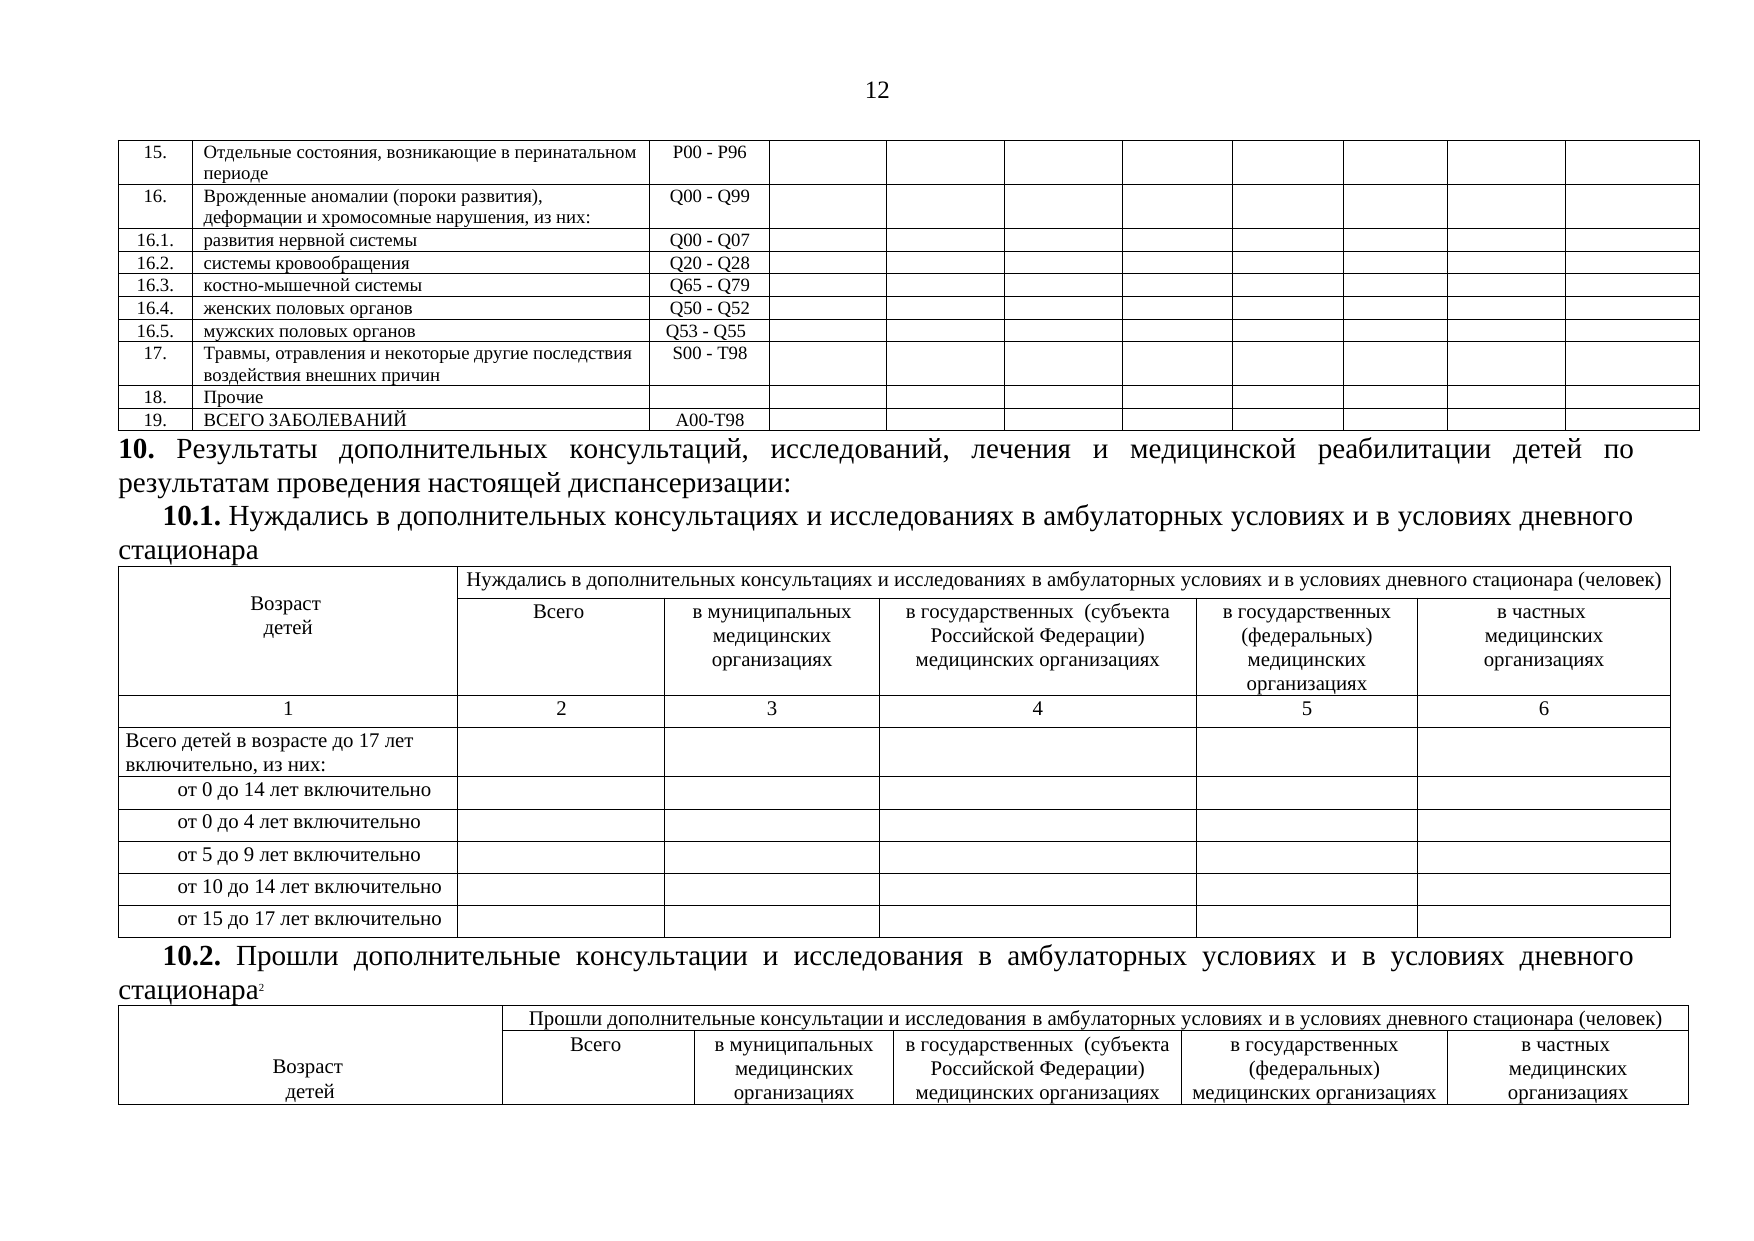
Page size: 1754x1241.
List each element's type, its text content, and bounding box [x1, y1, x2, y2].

table_cell в государственных (субъекта Российской Федерации) медицинских организациях [894, 1031, 1181, 1104]
table_cell в муниципальных медицинских организациях [665, 599, 879, 695]
table_cell [1123, 274, 1232, 296]
table_cell [1197, 777, 1417, 808]
table_cell [1123, 229, 1232, 251]
table_cell 17. [119, 342, 192, 385]
table_cell мужских половых органов [193, 320, 649, 341]
table_cell [1005, 320, 1122, 341]
table_cell [1344, 297, 1447, 318]
table_cell [1566, 185, 1699, 228]
table_cell [1448, 185, 1565, 228]
table_cell [1233, 386, 1343, 408]
table_cell [1197, 906, 1417, 937]
table_cell [770, 409, 886, 430]
table_cell в муниципальных медицинских организациях [695, 1031, 893, 1104]
table_cell ВСЕГО ЗАБОЛЕВАНИЙ [193, 409, 649, 430]
table_cell [650, 386, 769, 408]
table_cell [1123, 320, 1232, 341]
table_cell [887, 409, 1004, 430]
table_cell [1566, 320, 1699, 341]
table_cell [458, 874, 664, 905]
table_cell 16.5. [119, 320, 192, 341]
table_cell [887, 320, 1004, 341]
table_cell в государственных (субъекта Российской Федерации) медицинских организациях [880, 599, 1196, 695]
table_cell [1448, 409, 1565, 430]
table_cell Всего [458, 599, 664, 695]
table_cell [887, 185, 1004, 228]
table_cell Q20 - Q28 [650, 252, 769, 273]
table_header Прошли дополнительные консультации и исследования в амбулаторных условиях и в условиях дневного стационара (человек) [503, 1006, 1688, 1030]
table_cell [770, 141, 886, 184]
table_cell [665, 842, 879, 873]
table_cell [1566, 252, 1699, 273]
table_cell 18. [119, 386, 192, 408]
table_cell 1 [119, 696, 457, 727]
table_cell [1566, 229, 1699, 251]
table_cell [887, 386, 1004, 408]
table_cell [880, 842, 1196, 873]
table_cell [1233, 141, 1343, 184]
table_header Нуждались в дополнительных консультациях и исследованиях в амбулаторных условиях и в условиях дневного стационара (человек) [458, 567, 1670, 598]
table_cell [1448, 297, 1565, 318]
table_cell [1005, 141, 1122, 184]
table_cell [1344, 409, 1447, 430]
table_cell [458, 777, 664, 808]
table_cell [887, 297, 1004, 318]
table_cell [880, 728, 1196, 776]
table_cell [1566, 297, 1699, 318]
table_cell [1344, 320, 1447, 341]
table_cell системы кровообращения [193, 252, 649, 273]
table_cell [770, 229, 886, 251]
table_cell [1418, 842, 1670, 873]
table_cell Q00 - Q99 [650, 185, 769, 228]
table_cell [1448, 274, 1565, 296]
table_cell [1197, 810, 1417, 841]
table_cell [1344, 252, 1447, 273]
table_cell [458, 810, 664, 841]
table_cell [1005, 342, 1122, 385]
table_cell [1233, 252, 1343, 273]
table_cell 15. [119, 141, 192, 184]
table_cell [1448, 386, 1565, 408]
table_cell [1123, 252, 1232, 273]
table_cell [1005, 229, 1122, 251]
table_cell 19. [119, 409, 192, 430]
table_cell Прочие [193, 386, 649, 408]
table_header Возраст детей [119, 1006, 502, 1104]
table_cell [1005, 386, 1122, 408]
table_cell [458, 728, 664, 776]
table_cell [1197, 874, 1417, 905]
table_cell [1123, 185, 1232, 228]
table_cell костно-мышечной системы [193, 274, 649, 296]
table_cell [665, 728, 879, 776]
table_cell 16.1. [119, 229, 192, 251]
table_cell [1005, 274, 1122, 296]
table_cell [880, 777, 1196, 808]
table_cell [1123, 342, 1232, 385]
table_cell [1418, 728, 1670, 776]
table_cell [1233, 185, 1343, 228]
table_cell в частных медицинских организациях [1448, 1031, 1688, 1104]
table_cell [1197, 728, 1417, 776]
table_cell [665, 810, 879, 841]
table_cell [1344, 185, 1447, 228]
table_cell 3 [665, 696, 879, 727]
table_cell 16.3. [119, 274, 192, 296]
table_cell от 0 до 4 лет включительно [119, 810, 457, 841]
table_cell Травмы, отравления и некоторые другие последствия воздействия внешних причин [193, 342, 649, 385]
table_cell [1123, 141, 1232, 184]
table_cell в частных медицинских организациях [1418, 599, 1670, 695]
table_cell [1418, 906, 1670, 937]
table_cell 5 [1197, 696, 1417, 727]
table_cell Отдельные состояния, возникающие в перинатальном периоде [193, 141, 649, 184]
table_cell 2 [458, 696, 664, 727]
table_cell [770, 386, 886, 408]
table_cell [770, 185, 886, 228]
table_cell [1233, 320, 1343, 341]
table_cell [1344, 141, 1447, 184]
table_cell [887, 141, 1004, 184]
text 10. Результаты дополнительных консультаций, исследований, лечения и медицинской реабилитации детей по результатам проведения настоящей диспансеризации: [118, 431, 1636, 498]
table_cell Врожденные аномалии (пороки развития), деформации и хромосомные нарушения, из них: [193, 185, 649, 228]
table_cell в государственных (федеральных) медицинских организациях [1197, 599, 1417, 695]
table_cell в государственных (федеральных) медицинских организациях [1182, 1031, 1447, 1104]
table_cell 4 [880, 696, 1196, 727]
table_cell Всего детей в возрасте до 17 лет включительно, из них: [119, 728, 457, 776]
table_cell [1233, 297, 1343, 318]
table_cell [1233, 274, 1343, 296]
table_cell [1005, 185, 1122, 228]
table_cell [1566, 409, 1699, 430]
table_cell [880, 874, 1196, 905]
table_cell от 15 до 17 лет включительно [119, 906, 457, 937]
table_cell [665, 777, 879, 808]
text 10.2. Прошли дополнительные консультации и исследования в амбулаторных условиях и в условиях дневного стационара2 [118, 938, 1636, 1005]
table_cell [458, 906, 664, 937]
table_cell [770, 252, 886, 273]
table_cell [1448, 229, 1565, 251]
table_cell [1448, 342, 1565, 385]
table_cell [1566, 386, 1699, 408]
table_cell Q00 - Q07 [650, 229, 769, 251]
table_cell Q65 - Q79 [650, 274, 769, 296]
table_cell [880, 810, 1196, 841]
table_cell [665, 874, 879, 905]
table_cell [887, 252, 1004, 273]
table_cell [1123, 386, 1232, 408]
table_cell Q53 - Q55 [650, 320, 769, 341]
table_cell [1233, 409, 1343, 430]
table_header Возраст детей [119, 567, 457, 695]
table_cell [1005, 409, 1122, 430]
table_cell [1448, 320, 1565, 341]
table_cell [1418, 874, 1670, 905]
table_cell 16. [119, 185, 192, 228]
table_cell [1005, 252, 1122, 273]
table_cell [1448, 141, 1565, 184]
table_cell [887, 342, 1004, 385]
table_cell Всего [503, 1031, 694, 1104]
table_cell [1344, 229, 1447, 251]
table_cell Q50 - Q52 [650, 297, 769, 318]
table_cell от 10 до 14 лет включительно [119, 874, 457, 905]
table_cell [1344, 386, 1447, 408]
table_cell [1566, 141, 1699, 184]
table_cell 16.2. [119, 252, 192, 273]
table_cell [665, 906, 879, 937]
table_cell 16.4. [119, 297, 192, 318]
table_cell [880, 906, 1196, 937]
table_cell [887, 274, 1004, 296]
table_cell [1123, 297, 1232, 318]
table_cell [1448, 252, 1565, 273]
table_cell [1418, 810, 1670, 841]
text 10.1. Нуждались в дополнительных консультациях и исследованиях в амбулаторных условиях и в условиях дневного стационара [118, 498, 1636, 566]
table_cell женских половых органов [193, 297, 649, 318]
table_cell от 0 до 14 лет включительно [119, 777, 457, 808]
table_cell A00-T98 [650, 409, 769, 430]
table_cell [1418, 777, 1670, 808]
table_cell [1123, 409, 1232, 430]
table_cell 6 [1418, 696, 1670, 727]
table_cell Р00 - Р96 [650, 141, 769, 184]
table_cell [770, 342, 886, 385]
table_cell [770, 320, 886, 341]
table_cell [1233, 229, 1343, 251]
table_cell [1197, 842, 1417, 873]
table_cell [1566, 342, 1699, 385]
table_cell [887, 229, 1004, 251]
table_cell [1566, 274, 1699, 296]
table_cell [770, 274, 886, 296]
table_cell [1344, 274, 1447, 296]
table_cell [1344, 342, 1447, 385]
table_cell от 5 до 9 лет включительно [119, 842, 457, 873]
table_cell [1233, 342, 1343, 385]
table_cell [458, 842, 664, 873]
table_cell [1005, 297, 1122, 318]
table_cell S00 - Т98 [650, 342, 769, 385]
table_cell [770, 297, 886, 318]
table_cell развития нервной системы [193, 229, 649, 251]
